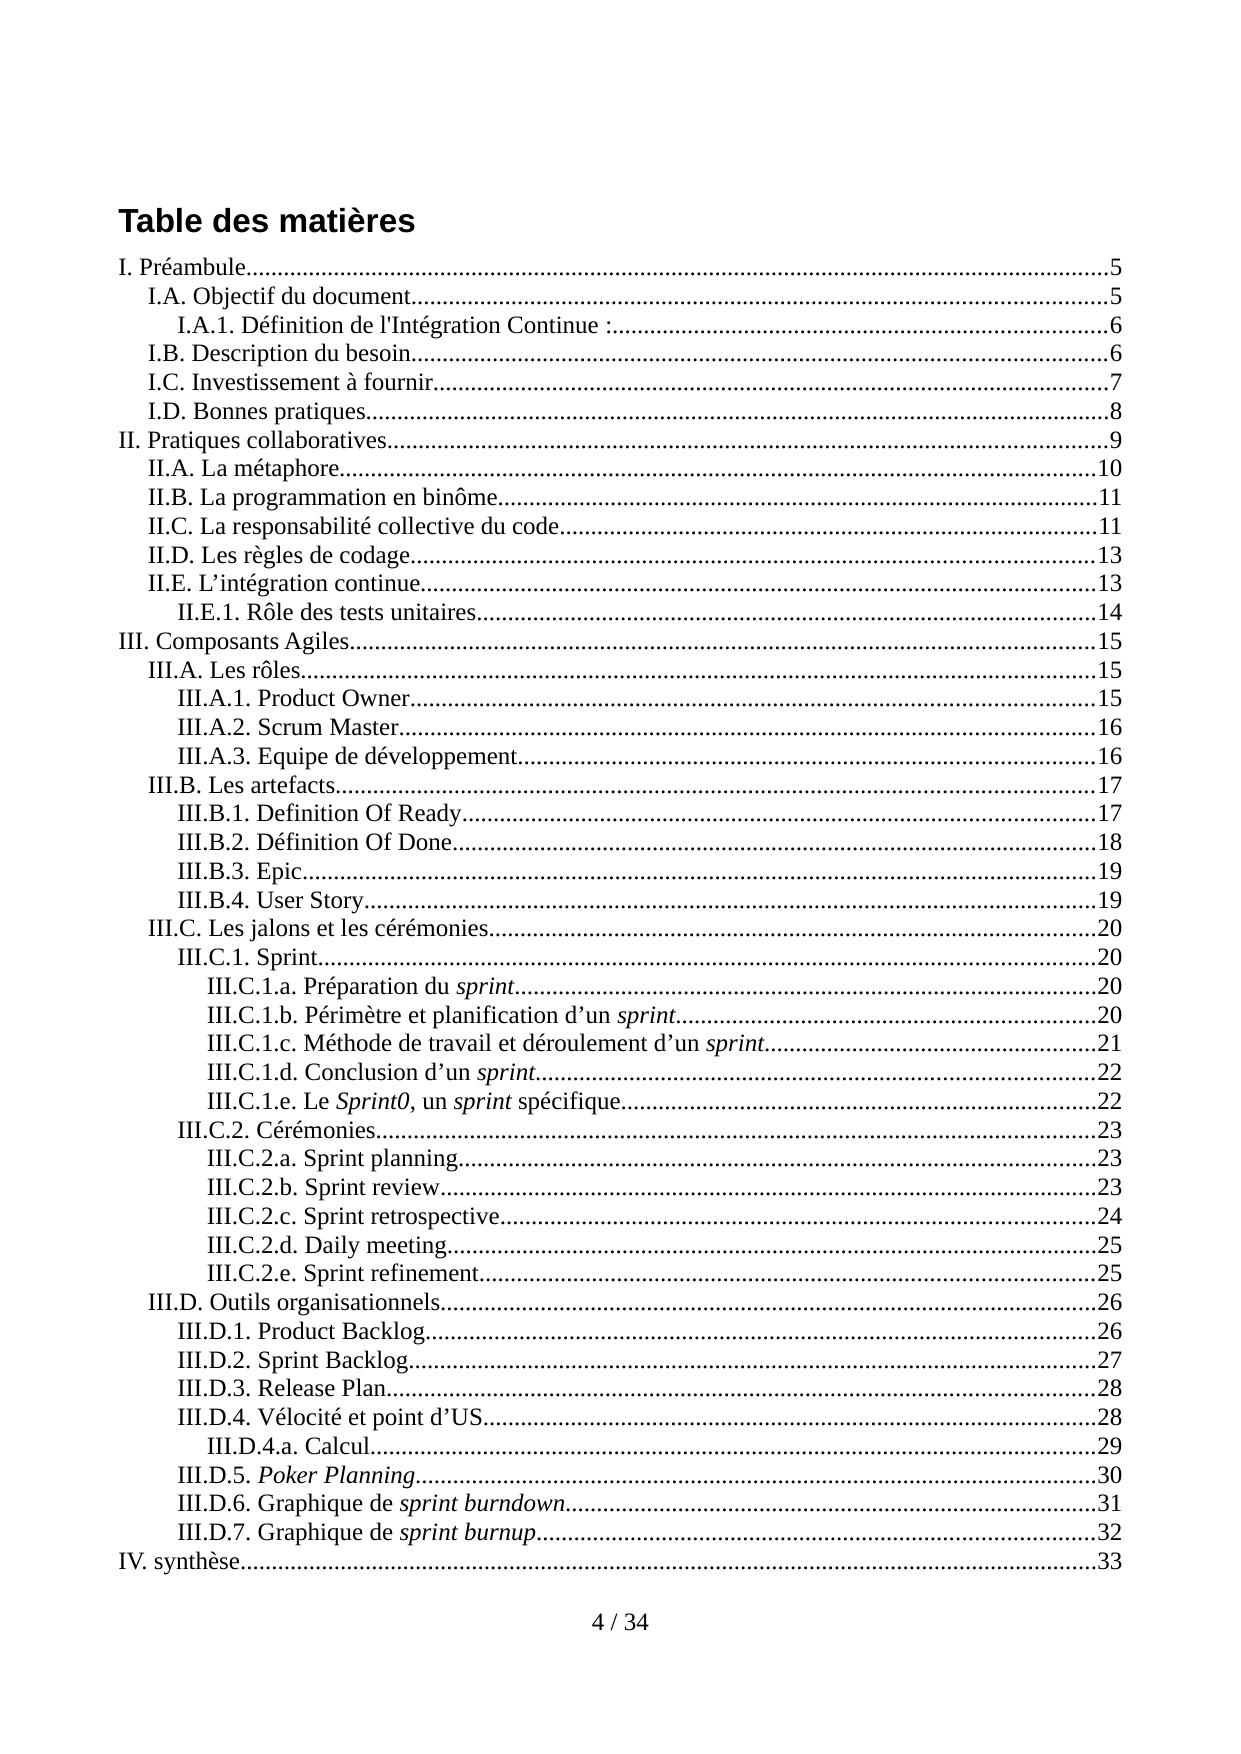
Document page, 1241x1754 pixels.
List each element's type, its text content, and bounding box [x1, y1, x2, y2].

text I.A. Objectif du document 5 [148, 281, 1122, 310]
text III.D.2. Sprint Backlog 27 [177, 1345, 1122, 1373]
text III.C.1.a. Préparation du sprint 20 [207, 971, 1122, 1000]
text III.B.3. Epic 19 [177, 856, 1122, 885]
text III.C.2. Cérémonies 23 [177, 1115, 1122, 1143]
text I. Préambule 5 [118, 252, 1122, 281]
text III.B.4. User Story 19 [177, 885, 1122, 913]
text I.B. Description du besoin 6 [148, 338, 1122, 367]
text III.D.3. Release Plan 28 [177, 1373, 1122, 1402]
subtitle Table des matières [118, 201, 1122, 240]
text III.C.2.a. Sprint planning 23 [207, 1143, 1122, 1172]
text I.C. Investissement à fournir 7 [148, 367, 1122, 396]
text III.D.6. Graphique de sprint burndown 31 [177, 1488, 1122, 1517]
text III.D.1. Product Backlog 26 [177, 1316, 1122, 1345]
text III.C.1.e. Le Sprint0, un sprint spécifique 22 [207, 1086, 1122, 1115]
text III.D.4. Vélocité et point d’US 28 [177, 1402, 1122, 1431]
text II.C. La responsabilité collective du code 11 [148, 511, 1122, 540]
text II.E. L’intégration continue 13 [148, 568, 1122, 597]
text II.E.1. Rôle des tests unitaires 14 [177, 597, 1122, 626]
text III.C.2.b. Sprint review 23 [207, 1172, 1122, 1201]
text III.A.1. Product Owner 15 [177, 683, 1122, 712]
text III.C.2.d. Daily meeting 25 [207, 1230, 1122, 1258]
text I.D. Bonnes pratiques 8 [148, 396, 1122, 425]
text III.D.5. Poker Planning 30 [177, 1460, 1122, 1488]
text III.D.4.a. Calcul 29 [207, 1431, 1122, 1460]
text III.C.1. Sprint 20 [177, 942, 1122, 971]
text III.B.2. Définition Of Done 18 [177, 827, 1122, 856]
text II. Pratiques collaboratives 9 [118, 425, 1122, 453]
text III.B. Les artefacts 17 [148, 770, 1122, 798]
text IV. synthèse 33 [118, 1546, 1122, 1575]
text III.A.2. Scrum Master 16 [177, 712, 1122, 741]
text III.A.3. Equipe de développement 16 [177, 741, 1122, 770]
text III. Composants Agiles 15 [118, 626, 1122, 655]
text III.D.7. Graphique de sprint burnup 32 [177, 1517, 1122, 1546]
text I.A.1. Définition de l'Intégration Continue : 6 [177, 310, 1122, 338]
text III.C.1.c. Méthode de travail et déroulement d’un sprint 21 [207, 1028, 1122, 1057]
text II.D. Les règles de codage 13 [148, 540, 1122, 568]
text III.B.1. Definition Of Ready 17 [177, 798, 1122, 827]
text III.C.1.d. Conclusion d’un sprint 22 [207, 1057, 1122, 1086]
text III.C. Les jalons et les cérémonies 20 [148, 913, 1122, 942]
text III.C.1.b. Périmètre et planification d’un sprint 20 [207, 1000, 1122, 1028]
text II.B. La programmation en binôme 11 [148, 482, 1122, 511]
text III.D. Outils organisationnels 26 [148, 1287, 1122, 1316]
text II.A. La métaphore 10 [148, 453, 1122, 482]
text III.C.2.e. Sprint refinement 25 [207, 1258, 1122, 1287]
text III.A. Les rôles 15 [148, 655, 1122, 683]
text III.C.2.c. Sprint retrospective 24 [207, 1201, 1122, 1230]
